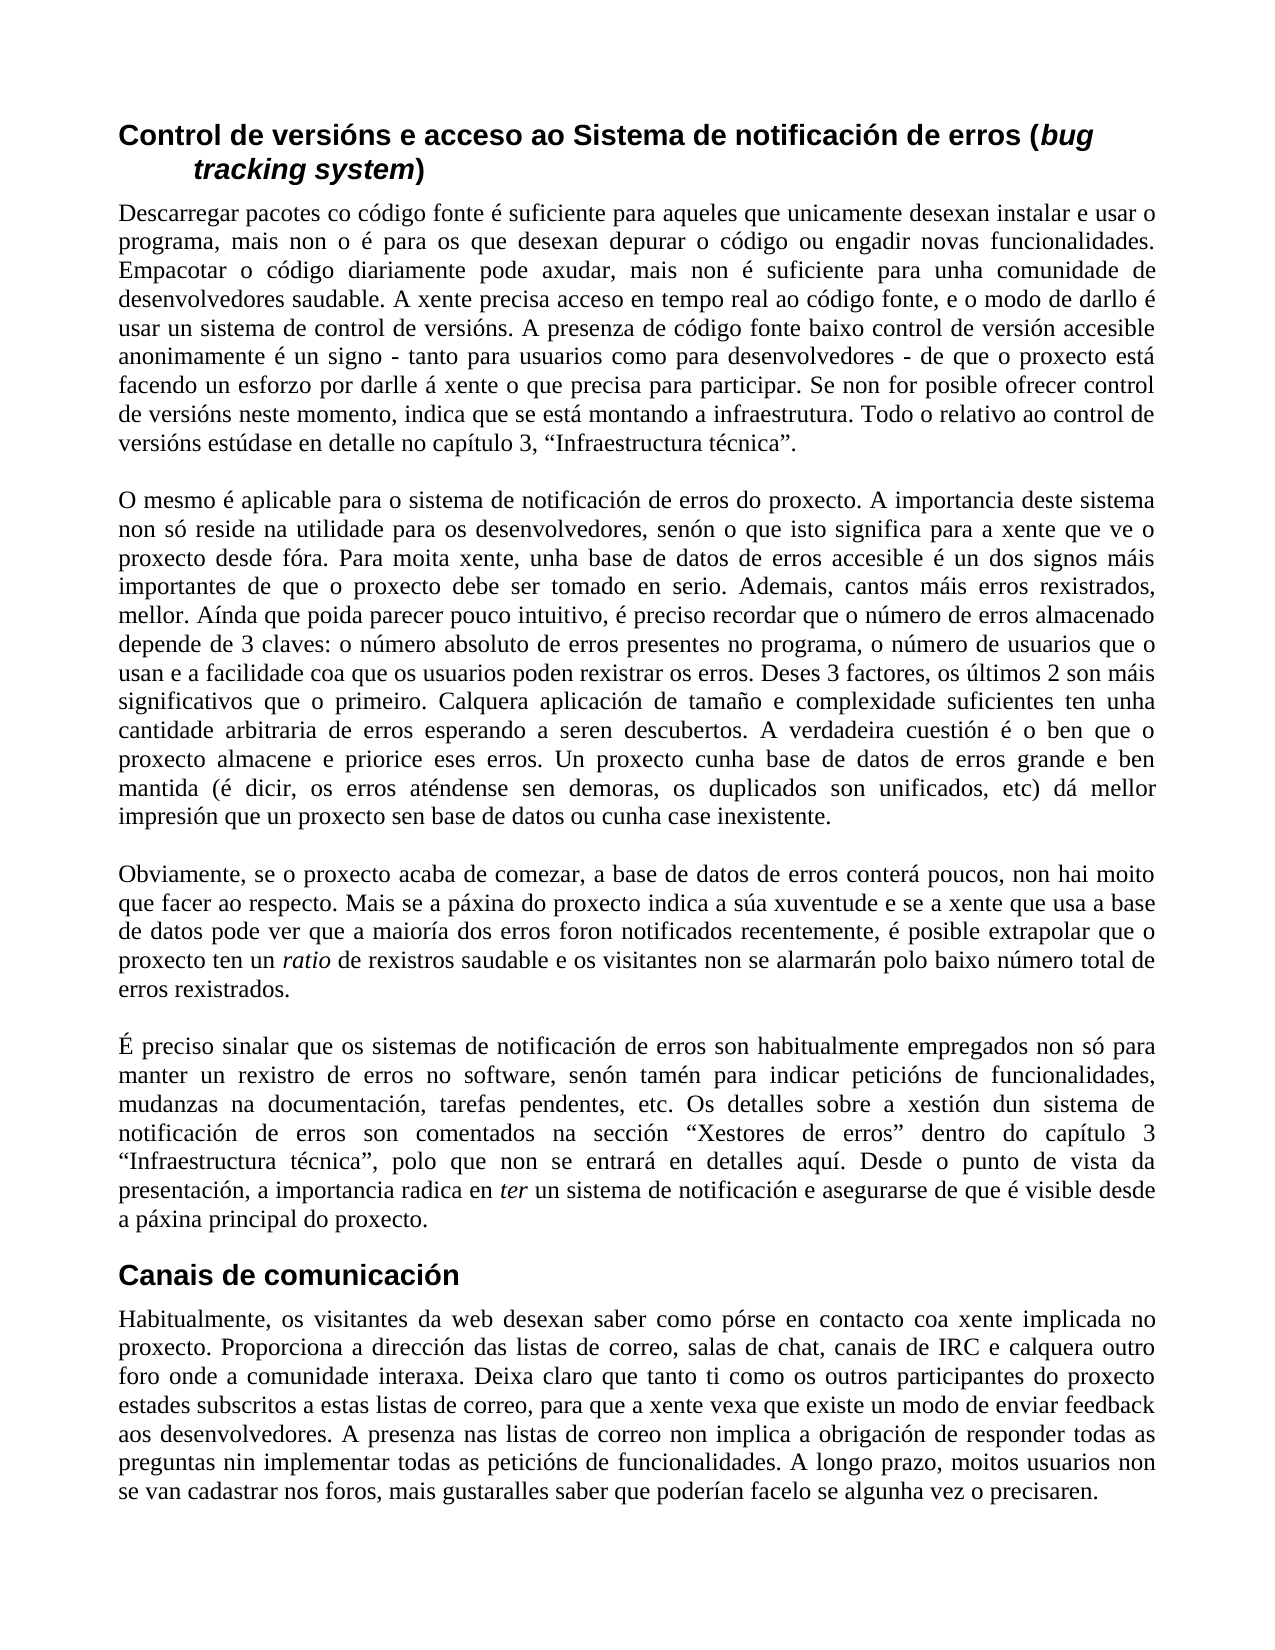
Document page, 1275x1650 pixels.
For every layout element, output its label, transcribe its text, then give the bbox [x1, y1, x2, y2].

text É preciso sinalar que os sistemas de notificación de erros son habitualmente empregados non só para manter un rexistro de erros no software, senón tamén para indicar peticións de funcionalidades, mudanzas na documentación, tarefas pendentes, etc. Os detalles sobre a xestión dun sistema de notificación de erros son comentados na sección “Xestores de erros” dentro do capítulo 3 “Infraestructura técnica”, polo que non se entrará en detalles aquí. Desde o punto de vista da presentación, a importancia radica en ter un sistema de notificación e asegurarse de que é visible desde a páxina principal do proxecto. [118, 1031, 1157, 1233]
text Descarregar pacotes co código fonte é suficiente para aqueles que unicamente desexan instalar e usar o programa, mais non o é para os que desexan depurar o código ou engadir novas funcionalidades. Empacotar o código diariamente pode axudar, mais non é suficiente para unha comunidade de desenvolvedores saudable. A xente precisa acceso en tempo real ao código fonte, e o modo de darllo é usar un sistema de control de versións. A presenza de código fonte baixo control de versión accesible anonimamente é un signo - tanto para usuarios como para desenvolvedores - de que o proxecto está facendo un esforzo por darlle á xente o que precisa para participar. Se non for posible ofrecer control de versións neste momento, indica que se está montando a infraestrutura. Todo o relativo ao control de versións estúdase en detalle no capítulo 3, “Infraestructura técnica”. [118, 198, 1157, 456]
text O mesmo é aplicable para o sistema de notificación de erros do proxecto. A importancia deste sistema non só reside na utilidade para os desenvolvedores, senón o que isto significa para a xente que ve o proxecto desde fóra. Para moita xente, unha base de datos de erros accesible é un dos signos máis importantes de que o proxecto debe ser tomado en serio. Ademais, cantos máis erros rexistrados, mellor. Aínda que poida parecer pouco intuitivo, é preciso recordar que o número de erros almacenado depende de 3 claves: o número absoluto de erros presentes no programa, o número de usuarios que o usan e a facilidade coa que os usuarios poden rexistrar os erros. Deses 3 factores, os últimos 2 son máis significativos que o primeiro. Calquera aplicación de tamaño e complexidade suficientes ten unha cantidade arbitraria de erros esperando a seren descubertos. A verdadeira cuestión é o ben que o proxecto almacene e priorice eses erros. Un proxecto cunha base de datos de erros grande e ben mantida (é dicir, os erros aténdense sen demoras, os duplicados son unificados, etc) dá mellor impresión que un proxecto sen base de datos ou cunha case inexistente. [118, 485, 1157, 830]
subtitle Control de versións e acceso ao Sistema de notificación de erros (bug tracking system) [118, 118, 1157, 185]
text Obviamente, se o proxecto acaba de comezar, a base de datos de erros conterá poucos, non hai moito que facer ao respecto. Mais se a páxina do proxecto indica a súa xuventude e se a xente que usa a base de datos pode ver que a maioría dos erros foron notificados recentemente, é posible extrapolar que o proxecto ten un ratio de rexistros saudable e os visitantes non se alarmarán polo baixo número total de erros rexistrados. [118, 859, 1157, 1003]
subtitle Canais de comunicación [118, 1258, 1157, 1291]
text Habitualmente, os visitantes da web desexan saber como pórse en contacto coa xente implicada no proxecto. Proporciona a dirección das listas de correo, salas de chat, canais de IRC e calquera outro foro onde a comunidade interaxa. Deixa claro que tanto ti como os outros participantes do proxecto estades subscritos a estas listas de correo, para que a xente vexa que existe un modo de enviar feedback aos desenvolvedores. A presenza nas listas de correo non implica a obrigación de responder todas as preguntas nin implementar todas as peticións de funcionalidades. A longo prazo, moitos usuarios non se van cadastrar nos foros, mais gustaralles saber que poderían facelo se algunha vez o precisaren. [118, 1304, 1157, 1505]
